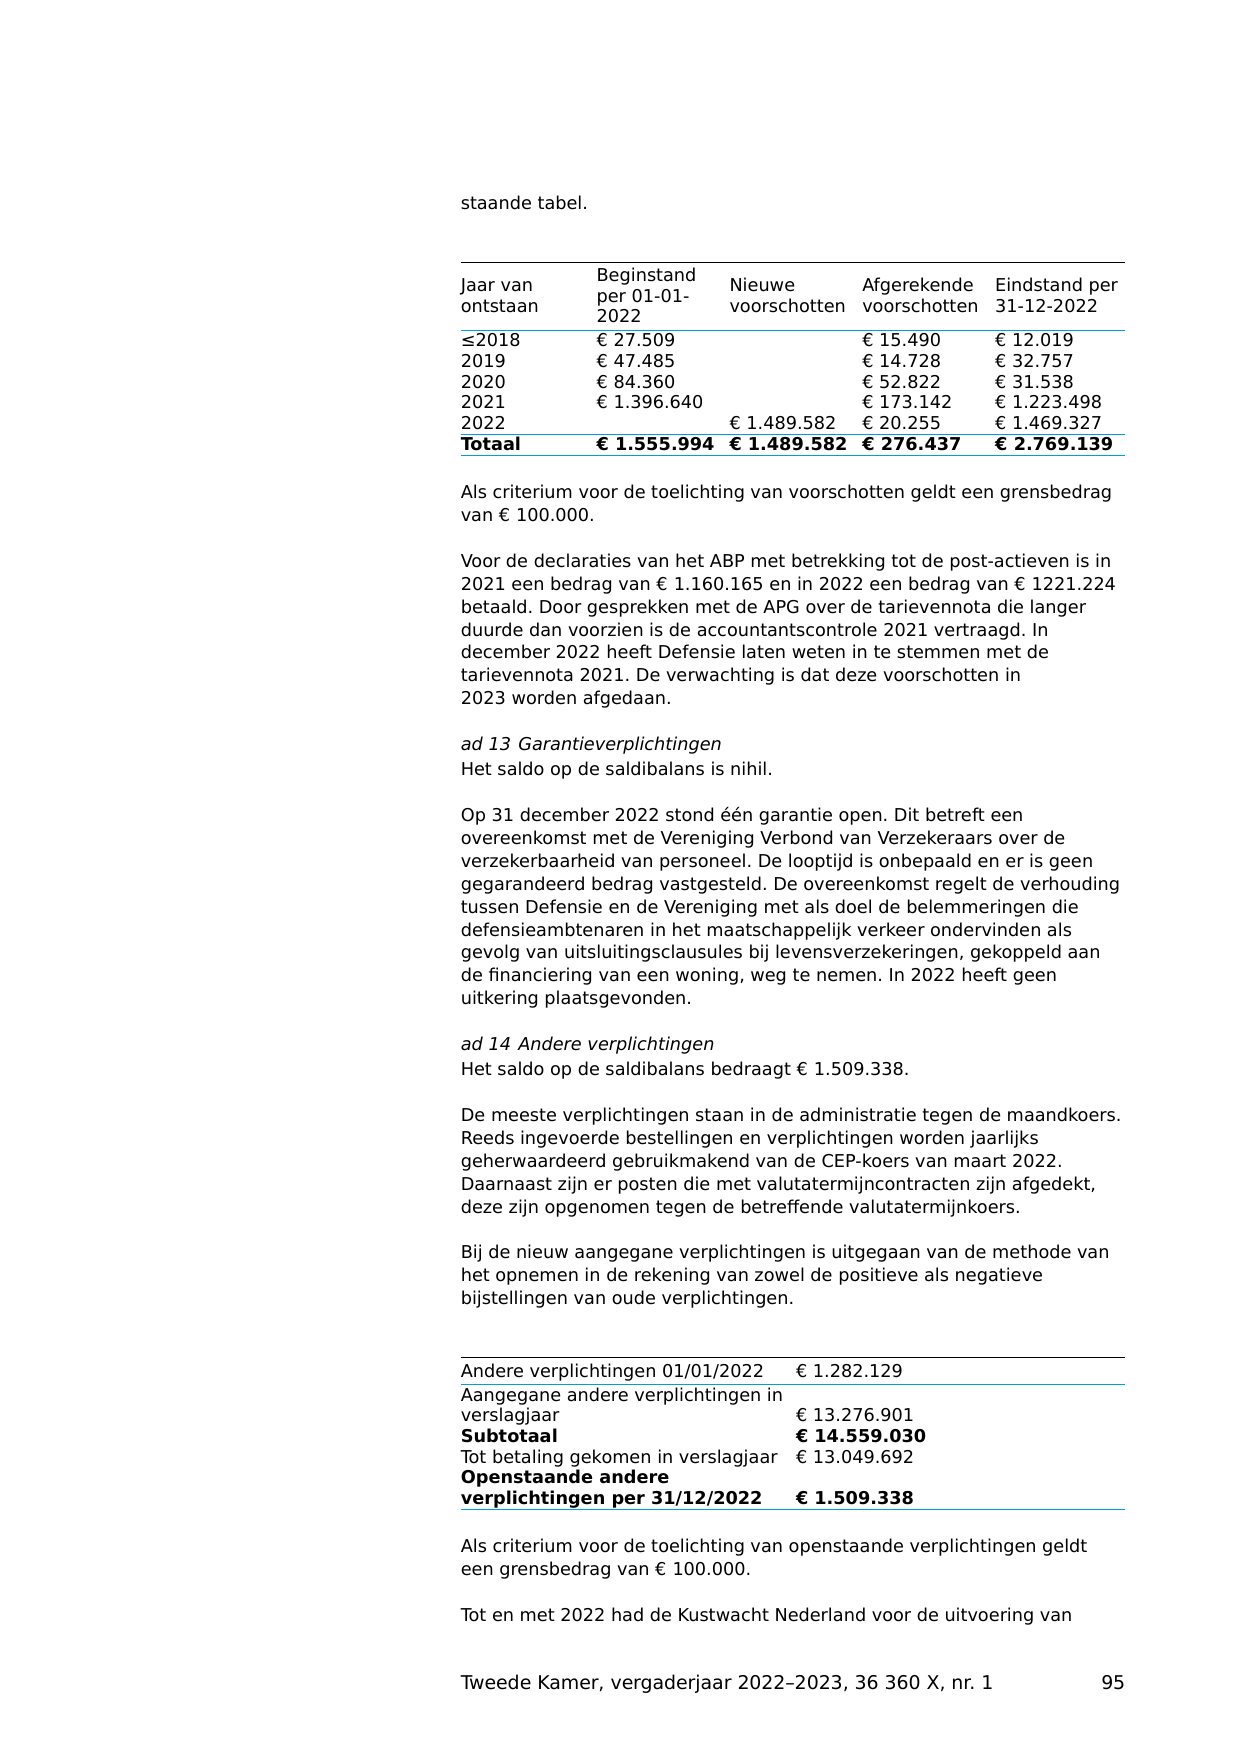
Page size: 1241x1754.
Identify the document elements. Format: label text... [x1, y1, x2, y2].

table_cell Nieuwe voorschotten [726, 263, 859, 330]
table_cell € 1.555.994 [594, 435, 726, 454]
table_cell [726, 351, 859, 372]
text ad 14 Andere verplichtingen [461, 1032, 1125, 1055]
table_cell € 173.142 [859, 392, 992, 413]
table_cell [726, 331, 859, 351]
table_cell [726, 392, 859, 413]
table_cell € 20.255 [859, 413, 992, 433]
text Op 31 december 2022 stond één garantie open. Dit betreft een overeenkomst met de Vereniging Verbond van Verzekeraars over de verzekerbaarheid van personeel. De looptijd is onbepaald en er is geen gegarandeerd bedrag vastgesteld. De overeenkomst regelt de verhouding tussen Defensie en de Vereniging met als doel de belemmeringen die defensieambtenaren in het maatschappelijk verkeer ondervinden als gevolg van uitsluitingsclausules bij levensverzekeringen, gekoppeld aan de financiering van een woning, weg te nemen. In 2022 heeft geen uitkering plaatsgevonden. [461, 803, 1125, 1009]
table_cell € 32.757 [992, 351, 1125, 372]
table_cell € 1.489.582 [726, 435, 859, 454]
table_cell ≤2018 [461, 331, 593, 351]
table_cell € 13.276.901 [793, 1385, 1125, 1426]
text staande tabel. [461, 191, 1125, 214]
text Het saldo op de saldibalans bedraagt € 1.509.338. [461, 1057, 1125, 1080]
table_cell Openstaande andere verplichtingen per 31/12/2022 [461, 1467, 793, 1508]
table_cell [726, 372, 859, 392]
text Het saldo op de saldibalans is nihil. [461, 757, 1125, 780]
table_cell Andere verplichtingen 01/01/2022 [461, 1358, 793, 1384]
table_cell Tot betaling gekomen in verslagjaar [461, 1447, 793, 1467]
table_cell € 47.485 [594, 351, 726, 372]
table_cell [594, 413, 726, 433]
table_cell Afgerekende voorschotten [859, 263, 992, 330]
table_header Tabel 31 Verdeling voorschotten naar ouderdom (bedragen x € 1.000) [461, 237, 1125, 262]
table_cell € 1.396.640 [594, 392, 726, 413]
table_cell € 84.360 [594, 372, 726, 392]
table_header Tabel 32 Andere verplichtingen (bedragen x € 1.000) [461, 1332, 1125, 1357]
table_cell € 12.019 [992, 331, 1125, 351]
table_cell € 2.769.139 [992, 435, 1125, 454]
table_cell € 1.282.129 [793, 1358, 1125, 1384]
table_cell 2021 [461, 392, 593, 413]
table_cell € 276.437 [859, 435, 992, 454]
table_cell Totaal [461, 435, 593, 454]
table_cell € 14.728 [859, 351, 992, 372]
text Als criterium voor de toelichting van openstaande verplichtingen geldt een grensbedrag van € 100.000. [461, 1534, 1125, 1580]
table_cell € 27.509 [594, 331, 726, 351]
table_cell € 1.223.498 [992, 392, 1125, 413]
table_cell Subtotaal [461, 1426, 793, 1447]
table_cell € 13.049.692 [793, 1447, 1125, 1467]
table_cell € 1.489.582 [726, 413, 859, 433]
text De meeste verplichtingen staan in de administratie tegen de maandkoers. Reeds ingevoerde bestellingen en verplichtingen worden jaarlijks geherwaardeerd gebruikmakend van de CEP-koers van maart 2022. Daarnaast zijn er posten die met valutatermijncontracten zijn afgedekt, deze zijn opgenomen tegen de betreffende valutatermijnkoers. [461, 1103, 1125, 1218]
table_cell 2020 [461, 372, 593, 392]
text Als criterium voor de toelichting van voorschotten geldt een grensbedrag van € 100.000. [461, 480, 1125, 526]
table_cell Aangegane andere verplichtingen in verslagjaar [461, 1385, 793, 1426]
table_cell € 15.490 [859, 331, 992, 351]
table_cell € 1.509.338 [793, 1467, 1125, 1508]
table_cell € 14.559.030 [793, 1426, 1125, 1447]
table_cell € 31.538 [992, 372, 1125, 392]
table_cell 2022 [461, 413, 593, 433]
table_cell 2019 [461, 351, 593, 372]
table_cell Eindstand per 31-12-2022 [992, 263, 1125, 330]
table_cell Jaar van ontstaan [461, 263, 593, 330]
text Tot en met 2022 had de Kustwacht Nederland voor de uitvoering van [461, 1603, 1125, 1626]
text Voor de declaraties van het ABP met betrekking tot de post-actieven is in 2021 een bedrag van € 1.160.165 en in 2022 een bedrag van € 1221.224 betaald. Door gesprekken met de APG over de tarievennota die langer duurde dan voorzien is de accountantscontrole 2021 vertraagd. In december 2022 heeft Defensie laten weten in te stemmen met de tarievennota 2021. De verwachting is dat deze voorschotten in 2023 worden afgedaan. [461, 549, 1125, 709]
text ad 13 Garantieverplichtingen [461, 732, 1125, 755]
text Bij de nieuw aangegane verplichtingen is uitgegaan van de methode van het opnemen in de rekening van zowel de positieve als negatieve bijstellingen van oude verplichtingen. [461, 1241, 1125, 1309]
table_cell € 52.822 [859, 372, 992, 392]
table_cell € 1.469.327 [992, 413, 1125, 433]
table_cell Beginstand per 01-01-2022 [594, 263, 726, 330]
